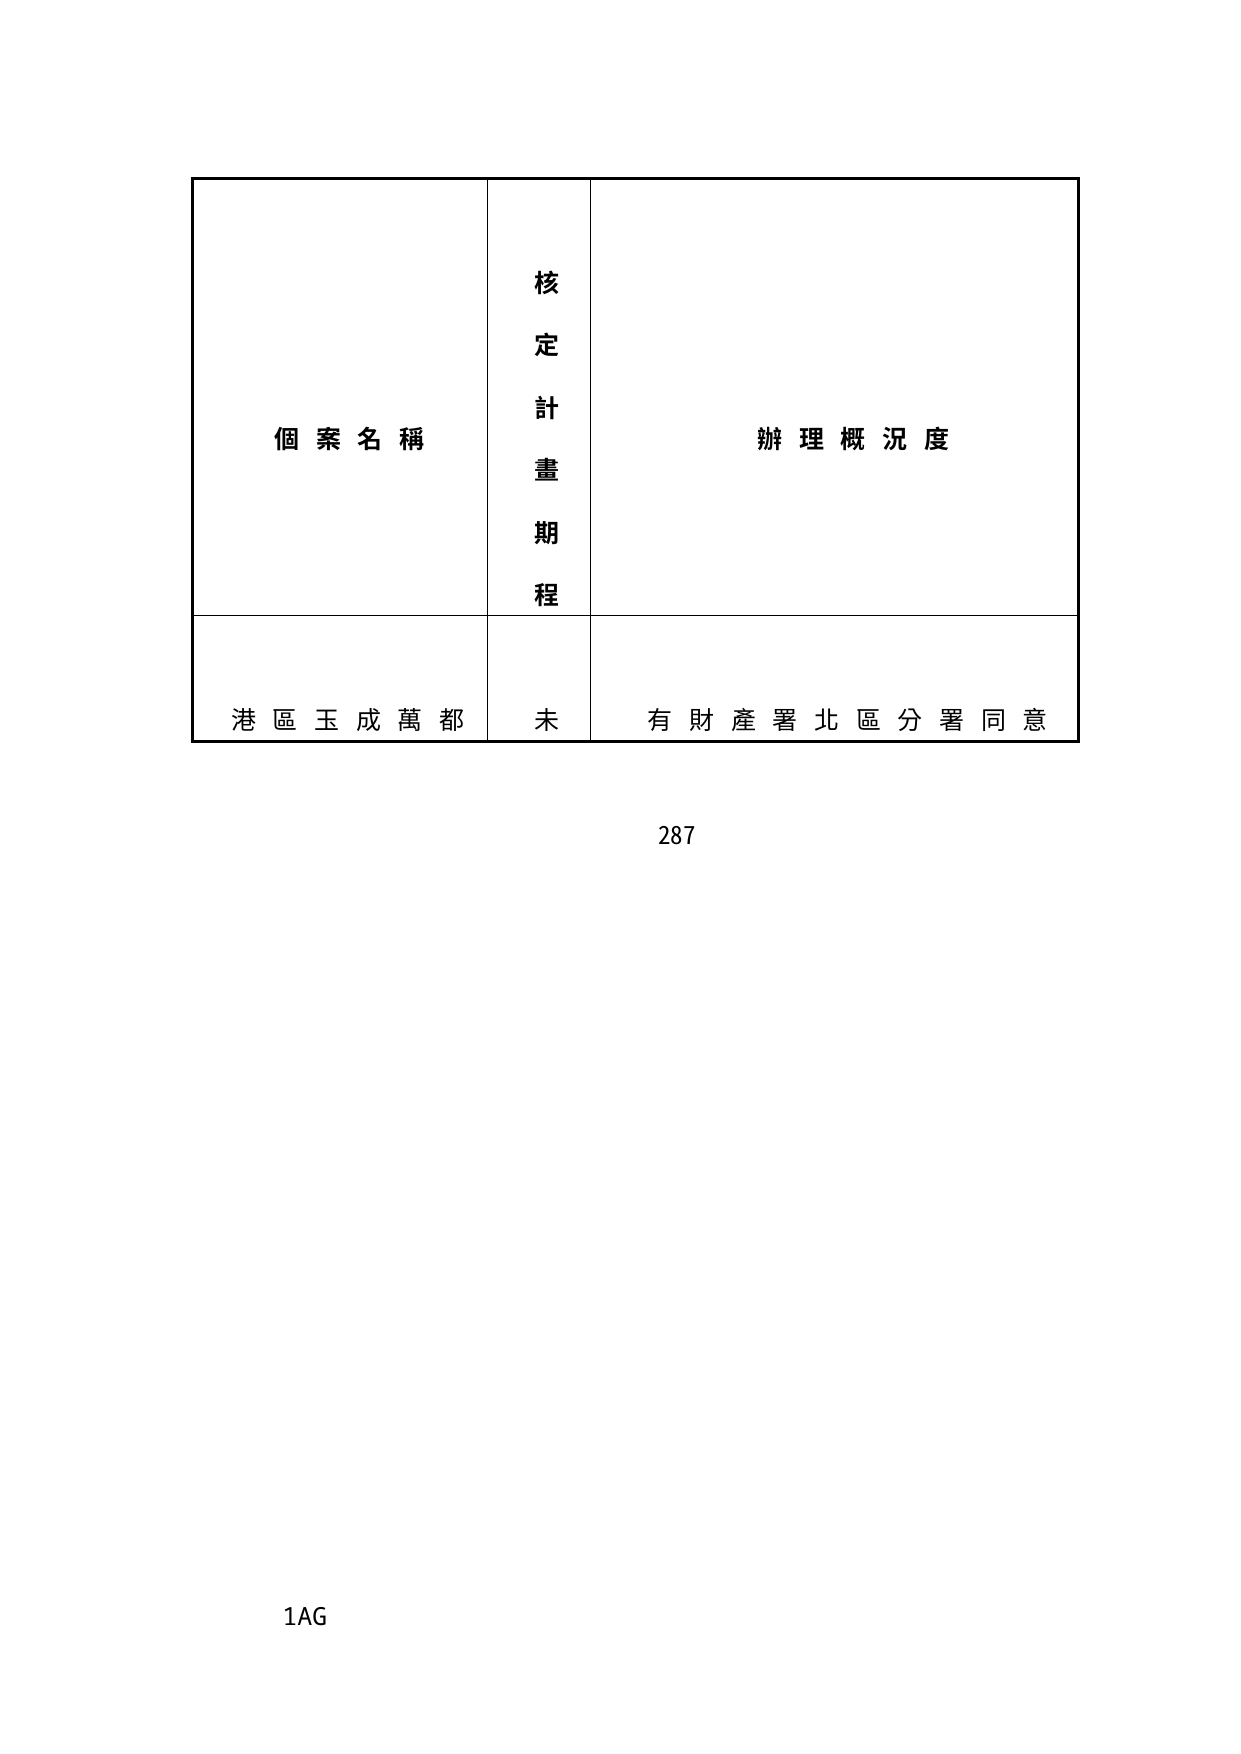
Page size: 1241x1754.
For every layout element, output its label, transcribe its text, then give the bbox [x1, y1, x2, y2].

table_cell 港區玉成萬都 [194, 616, 487, 740]
table_header 個案名稱 [194, 180, 487, 615]
table_header 核定計畫期程 [488, 180, 590, 615]
table_header 辦理概況度 [591, 180, 1077, 615]
table_cell 未 [488, 616, 590, 740]
table_cell 有財產署北區分署同意 [591, 616, 1077, 740]
